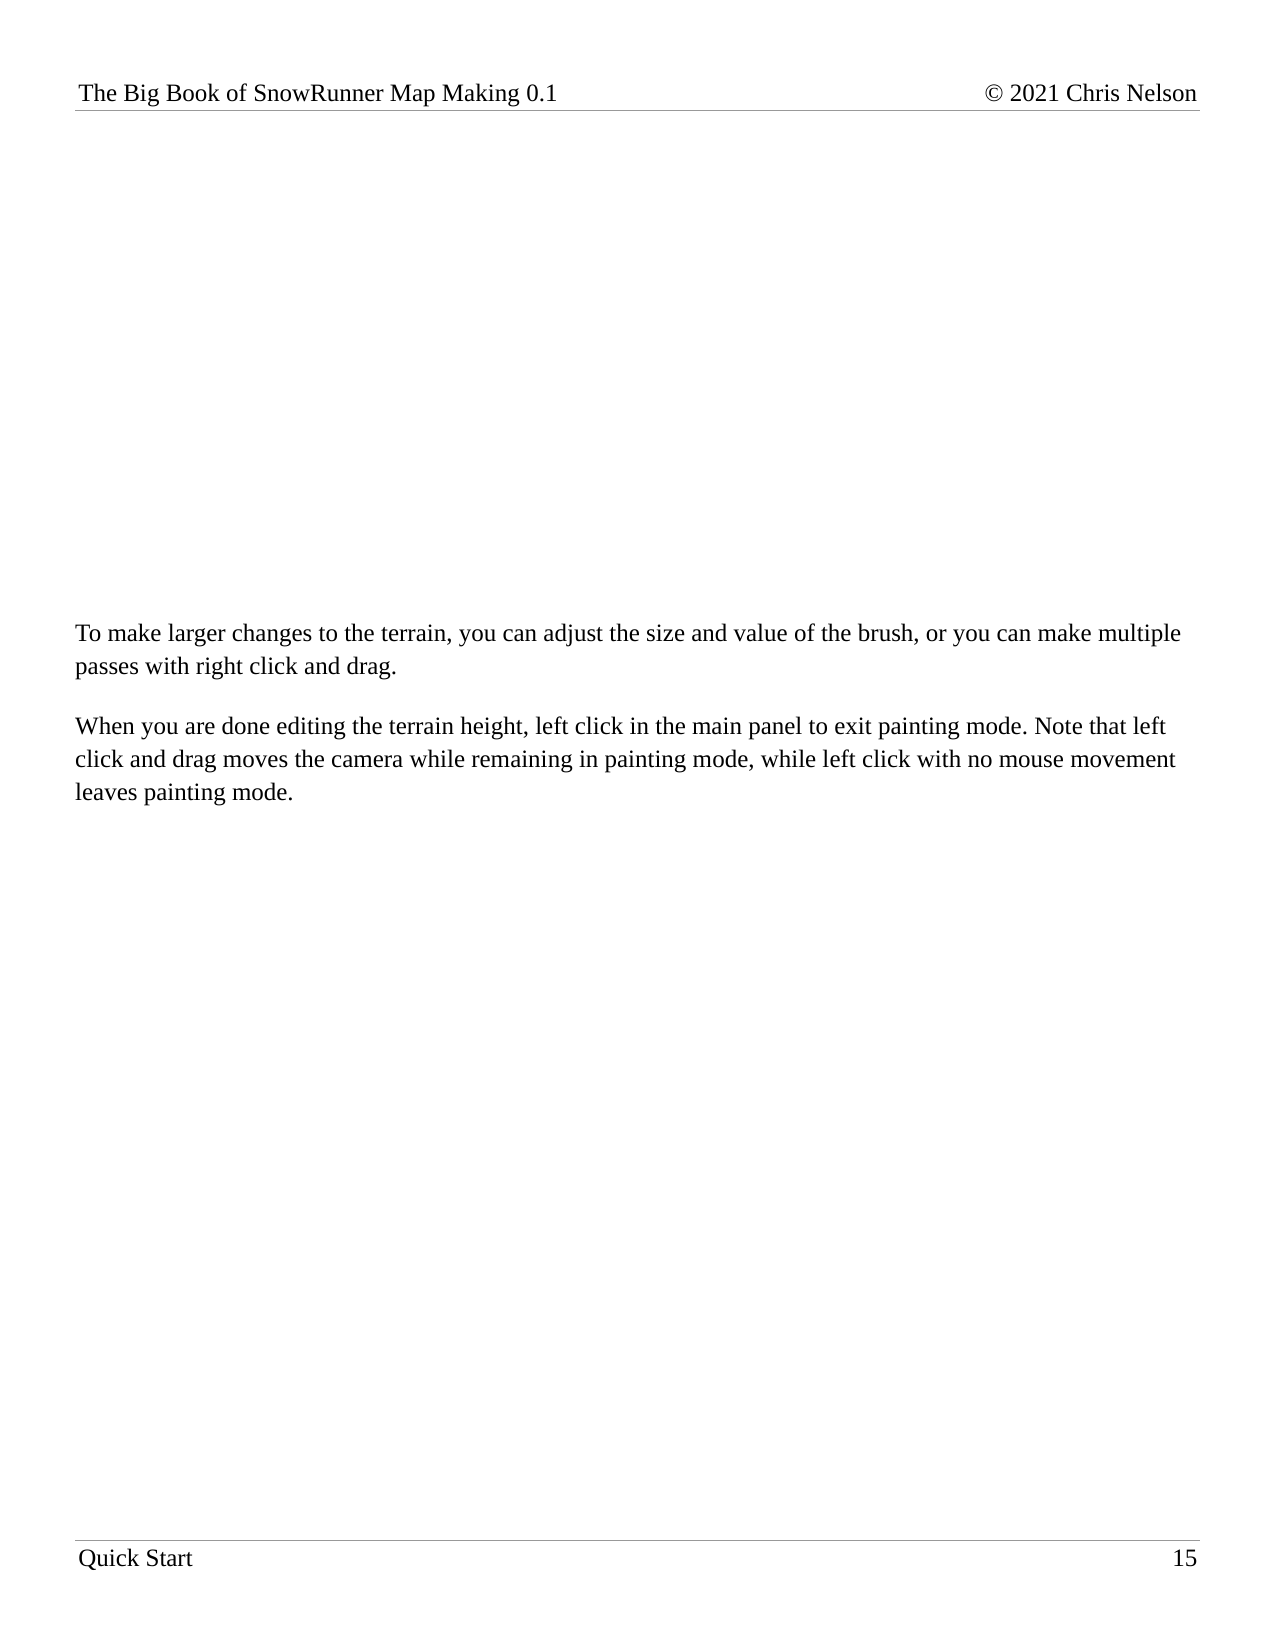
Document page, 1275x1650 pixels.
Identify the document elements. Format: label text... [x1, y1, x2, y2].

text To make larger changes to the terrain, you can adjust the size and value of the brush, or you can make multiple passes with right click and drag. [75, 618, 1200, 680]
text When you are done editing the terrain height, left click in the main panel to exit painting mode. Note that left click and drag moves the camera while remaining in painting mode, while left click with no mouse movement leaves painting mode. [75, 711, 1200, 806]
